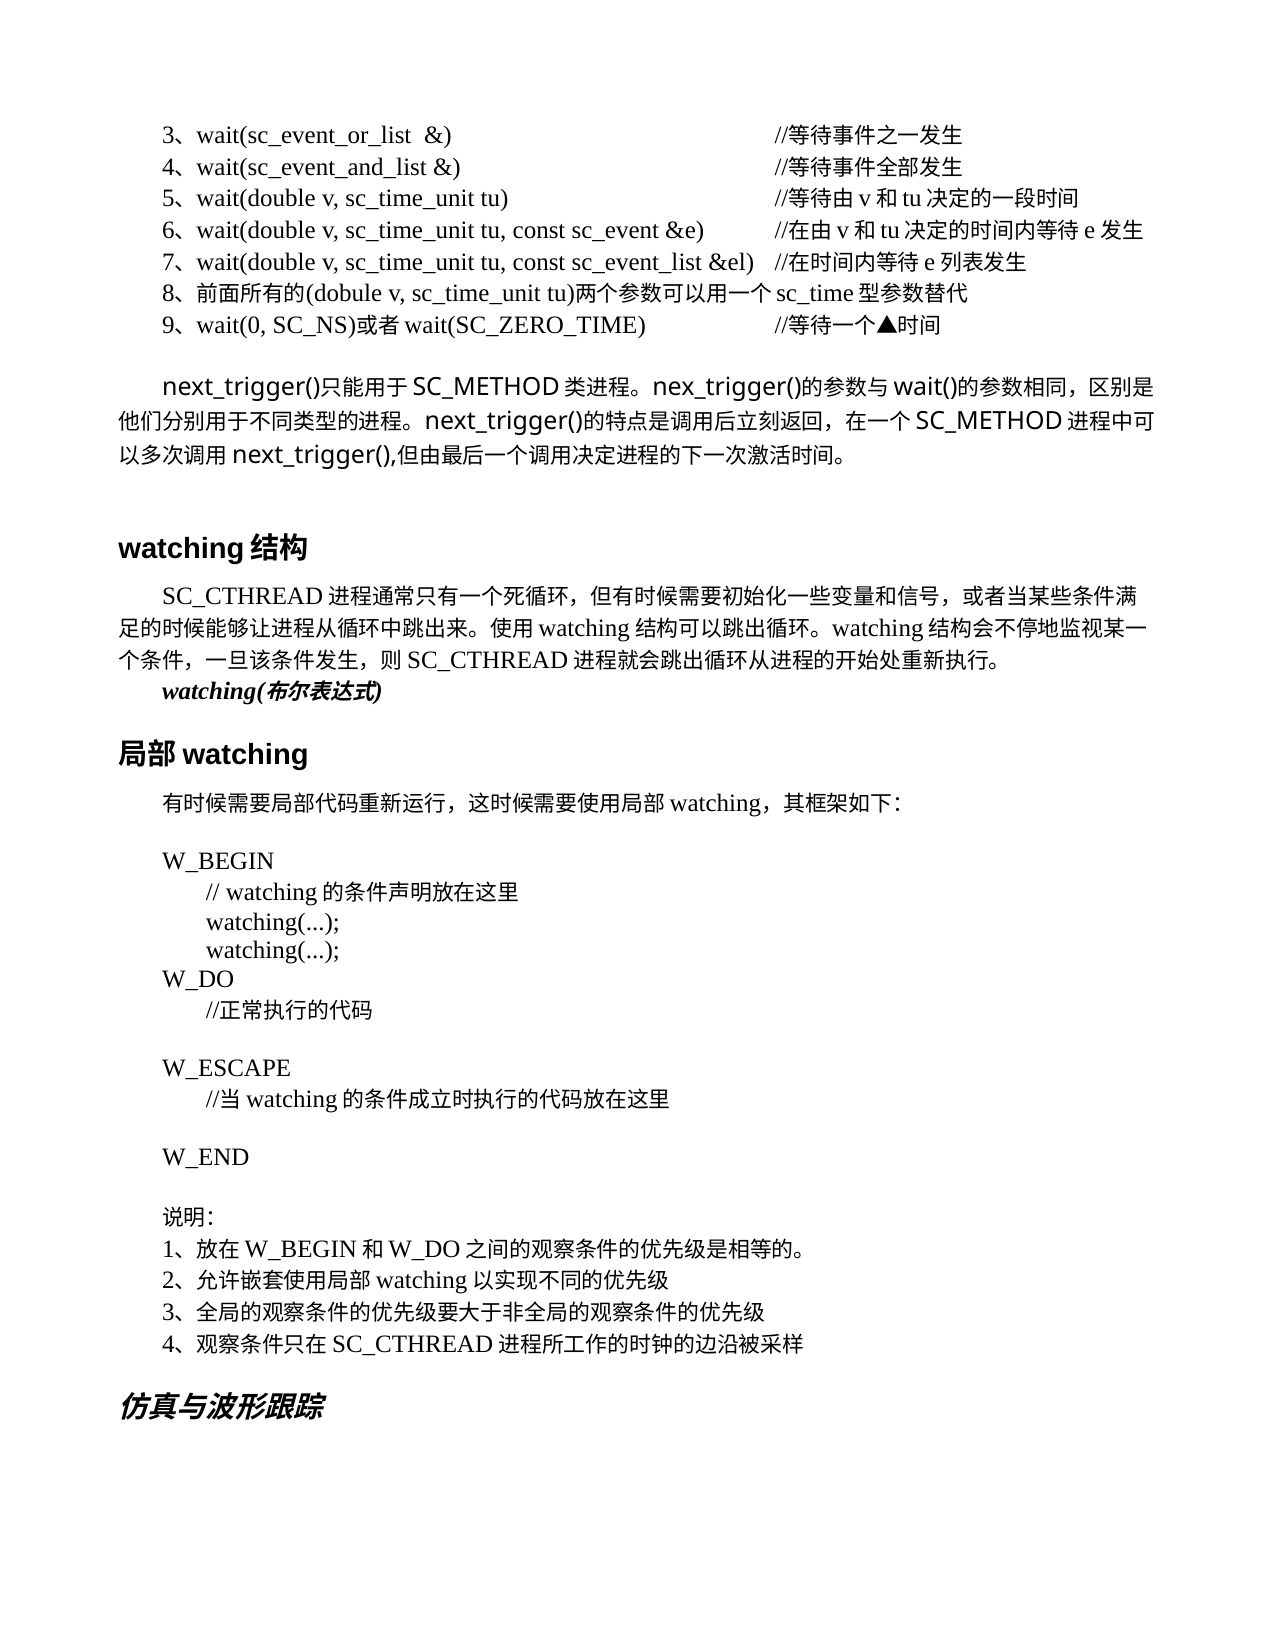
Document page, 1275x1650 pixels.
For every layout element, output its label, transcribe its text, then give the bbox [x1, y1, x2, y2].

text 9、wait(0, SC_NS)或者wait(SC_ZERO_TIME) //等待一个▲时间 [118, 308, 1157, 340]
text 4、观察条件只在SC_CTHREAD进程所工作的时钟的边沿被采样 [118, 1327, 1157, 1358]
text 有时候需要局部代码重新运行，这时候需要使用局部watching，其框架如下： [118, 786, 1157, 817]
text W_BEGIN [118, 846, 1157, 875]
text // watching的条件声明放在这里 [118, 875, 1157, 907]
text 1、放在W_BEGIN和W_DO之间的观察条件的优先级是相等的。 [118, 1232, 1157, 1263]
text 说明： [118, 1200, 1157, 1232]
text 3、wait(sc_event_or_list &) //等待事件之一发生 [118, 118, 1157, 150]
text W_ESCAPE [118, 1053, 1157, 1082]
text 8、前面所有的(dobule v, sc_time_unit tu)两个参数可以用一个sc_time型参数替代 [118, 276, 1157, 308]
text 2、允许嵌套使用局部watching以实现不同的优先级 [118, 1263, 1157, 1295]
text watching(...); [118, 907, 1157, 935]
text watching(...); [118, 935, 1157, 964]
text 3、全局的观察条件的优先级要大于非全局的观察条件的优先级 [118, 1295, 1157, 1327]
text 4、wait(sc_event_and_list &) //等待事件全部发生 [118, 150, 1157, 181]
subtitle 仿真与波形跟踪 [118, 1383, 1157, 1426]
text //当watching的条件成立时执行的代码放在这里 [118, 1082, 1157, 1114]
text 6、wait(double v, sc_time_unit tu, const sc_event &e) //在由v和tu决定的时间内等待e发生 [118, 213, 1157, 245]
text 5、wait(double v, sc_time_unit tu) //等待由v和tu决定的一段时间 [118, 181, 1157, 213]
text 7、wait(double v, sc_time_unit tu, const sc_event_list &el) //在时间内等待e列表发生 [118, 245, 1157, 276]
subtitle watching结构 [118, 524, 1157, 567]
text watching(布尔表达式) [118, 674, 1157, 706]
text W_END [118, 1142, 1157, 1171]
text //正常执行的代码 [118, 993, 1157, 1024]
text next_trigger()只能用于SC_METHOD类进程。nex_trigger()的参数与wait()的参数相同，区别是他们分别用于不同类型的进程。next_trigger()的特点是调用后立刻返回，在一个SC_METHOD进程中可以多次调用next_trigger(),但由最后一个调用决定进程的下一次激活时间。 [118, 368, 1157, 471]
subtitle 局部watching [118, 731, 1157, 773]
text SC_CTHREAD进程通常只有一个死循环，但有时候需要初始化一些变量和信号，或者当某些条件满足的时候能够让进程从循环中跳出来。使用watching结构可以跳出循环。watching结构会不停地监视某一个条件，一旦该条件发生，则SC_CTHREAD进程就会跳出循环从进程的开始处重新执行。 [118, 579, 1157, 674]
text W_DO [118, 964, 1157, 993]
